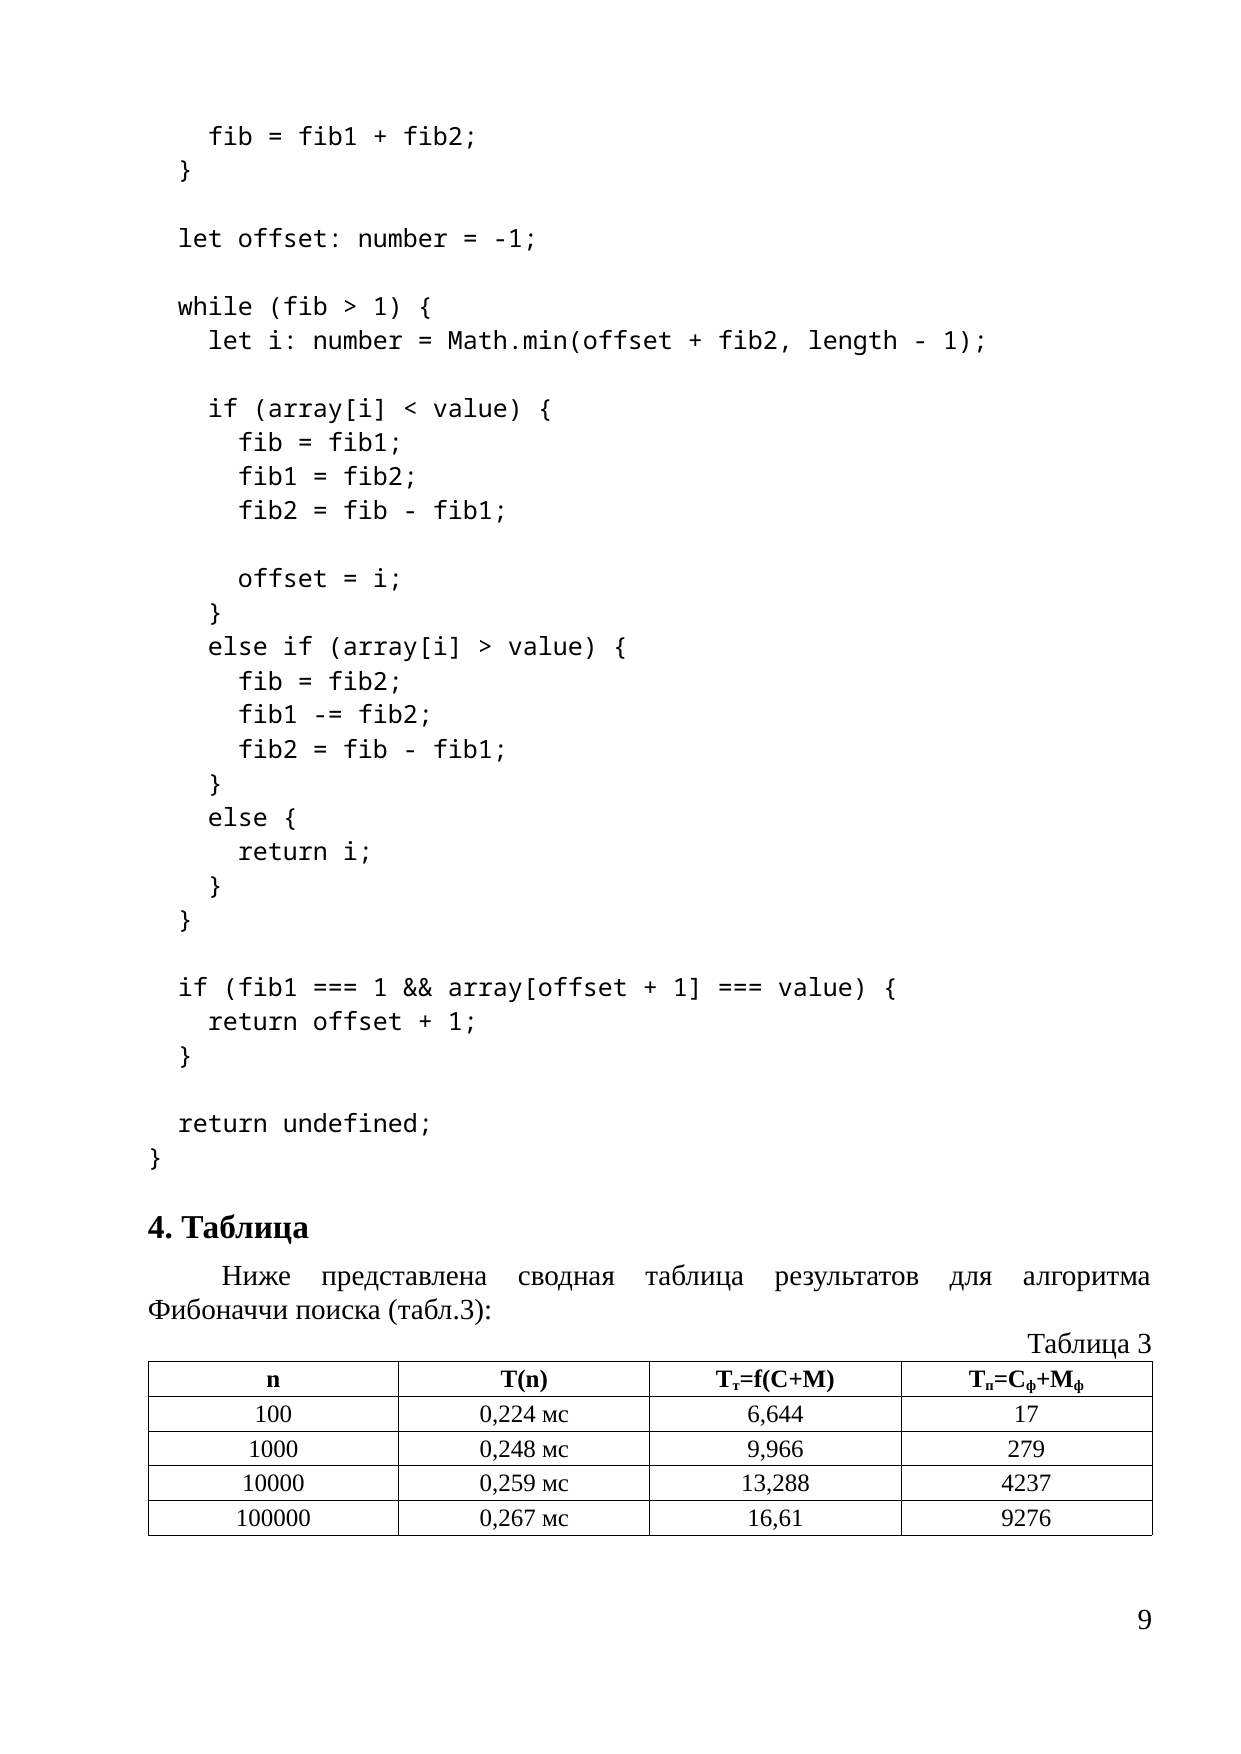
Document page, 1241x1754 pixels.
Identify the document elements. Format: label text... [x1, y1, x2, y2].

text return undefined; [148, 1106, 1152, 1140]
table_cell 16,61 [650, 1501, 901, 1535]
text if (fib1 === 1 && array[offset + 1] === value) { [148, 970, 1152, 1004]
table_header n [149, 1362, 398, 1396]
text } [148, 152, 1152, 186]
text return offset + 1; [148, 1004, 1152, 1038]
text fib = fib2; [148, 663, 1152, 697]
table_cell 6,644 [650, 1397, 901, 1431]
table_cell 0,267 мс [399, 1501, 649, 1535]
table_cell 279 [902, 1432, 1152, 1465]
table_cell 13,288 [650, 1466, 901, 1500]
text else { [148, 799, 1152, 833]
text } [148, 867, 1152, 902]
table_header Tп=Сф+Мф [902, 1362, 1152, 1396]
text let offset: number = -1; [148, 220, 1152, 254]
text let i: number = Math.min(offset + fib2, length - 1); [148, 322, 1152, 357]
text Таблица 3 [148, 1327, 1152, 1360]
text return i; [148, 833, 1152, 867]
table_header Tт=f(C+M) [650, 1362, 901, 1396]
text } [148, 765, 1152, 799]
table_cell 0,259 мс [399, 1466, 649, 1500]
table_cell 100 [149, 1397, 398, 1431]
text } [148, 902, 1152, 936]
subtitle 4. Таблица [148, 1208, 1152, 1246]
table_cell 9,966 [650, 1432, 901, 1465]
text fib = fib1 + fib2; [148, 118, 1152, 152]
text while (fib > 1) { [148, 288, 1152, 322]
table_cell 0,224 мс [399, 1397, 649, 1431]
table_cell 100000 [149, 1501, 398, 1535]
text fib1 = fib2; [148, 459, 1152, 493]
text if (array[i] < value) { [148, 391, 1152, 425]
table_header T(n) [399, 1362, 649, 1396]
text offset = i; [148, 561, 1152, 595]
text Ниже представлена сводная таблица результатов для алгоритма Фибоначчи поиска (табл.3): [148, 1258, 1152, 1325]
table_cell 0,248 мс [399, 1432, 649, 1465]
text fib1 -= fib2; [148, 697, 1152, 731]
text fib2 = fib - fib1; [148, 731, 1152, 765]
text } [148, 1038, 1152, 1072]
text fib2 = fib - fib1; [148, 493, 1152, 527]
table_cell 17 [902, 1397, 1152, 1431]
text fib = fib1; [148, 425, 1152, 459]
table_cell 1000 [149, 1432, 398, 1465]
table_cell 9276 [902, 1501, 1152, 1535]
table_cell 4237 [902, 1466, 1152, 1500]
text } [148, 1140, 1152, 1174]
text else if (array[i] > value) { [148, 629, 1152, 663]
table_cell 10000 [149, 1466, 398, 1500]
text } [148, 595, 1152, 629]
